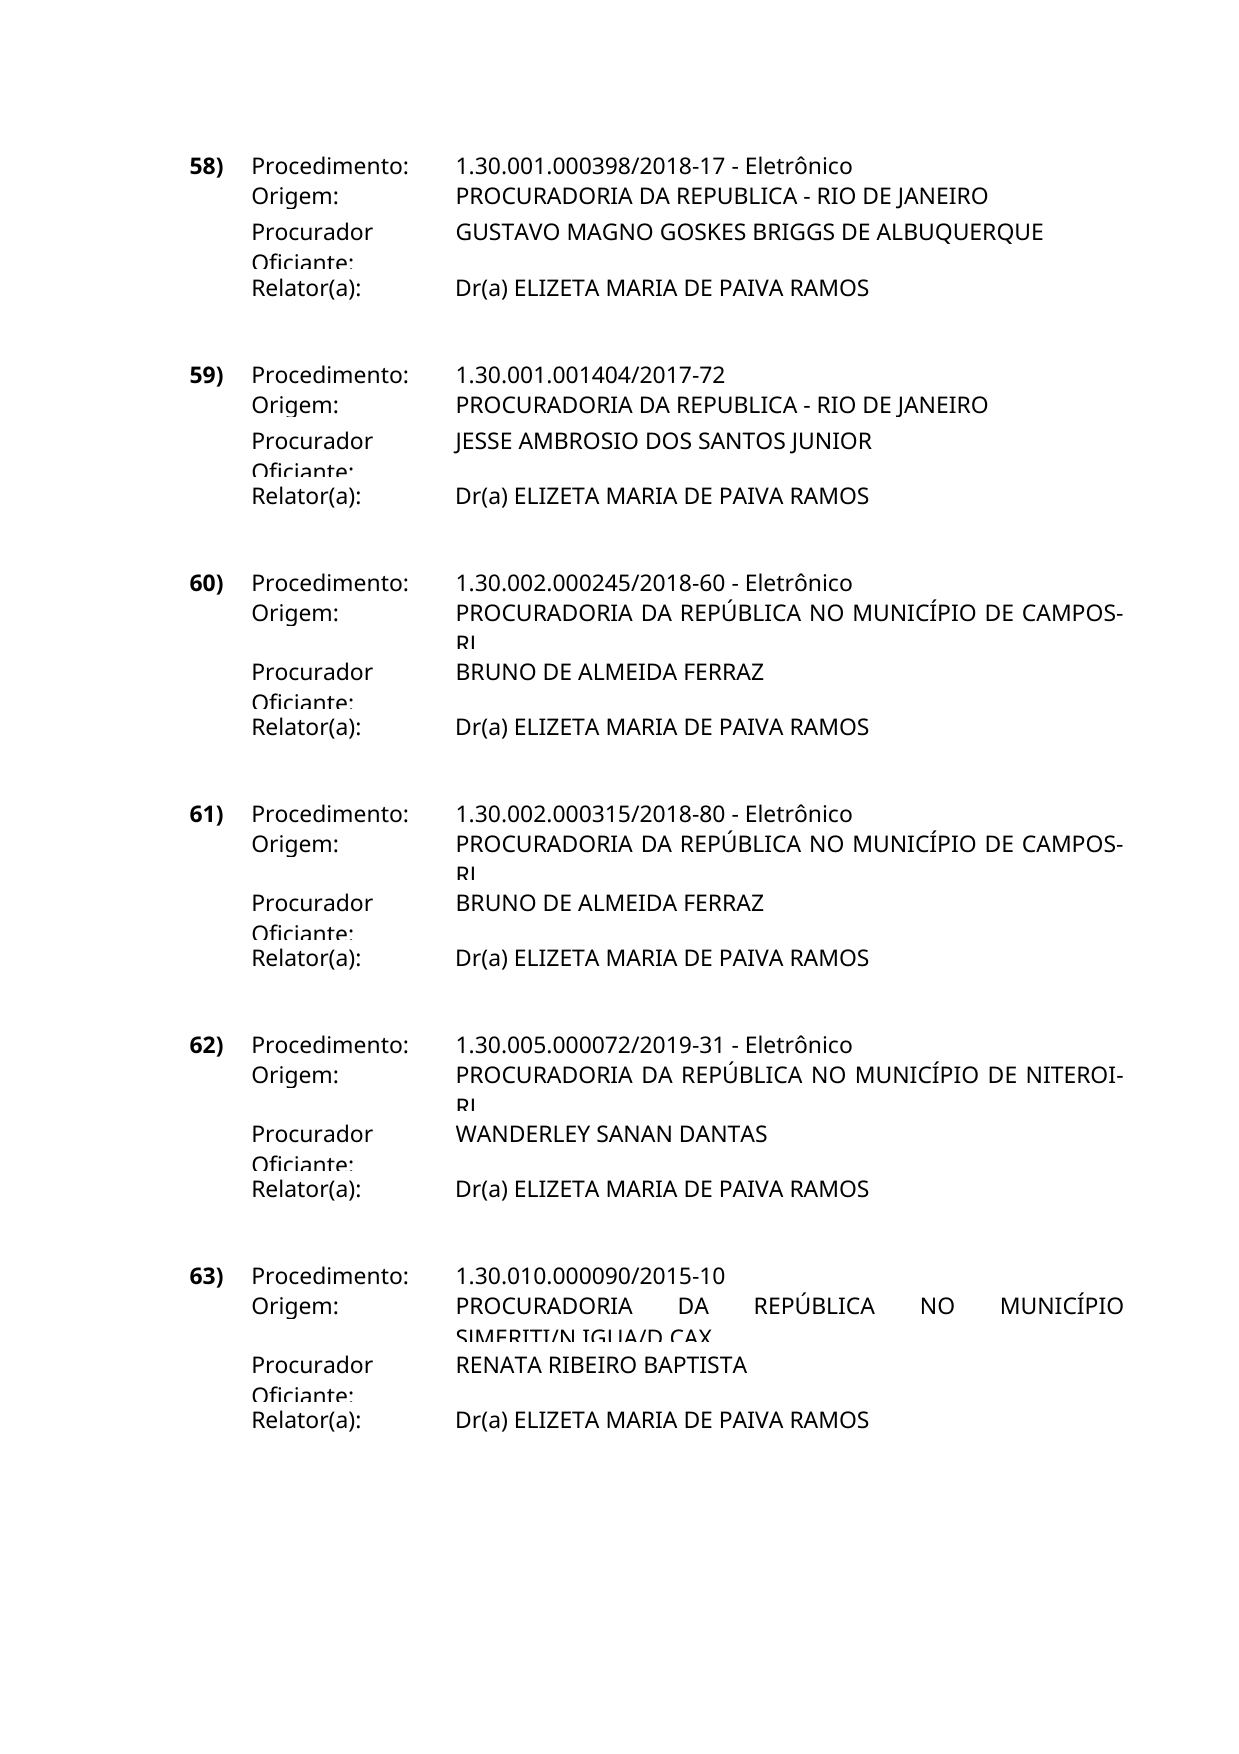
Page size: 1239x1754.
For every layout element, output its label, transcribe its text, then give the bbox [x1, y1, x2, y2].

table_cell [251, 972, 455, 1029]
table_cell [0, 648, 189, 656]
table_cell Procurador Oficiante: [251, 1118, 455, 1170]
table_cell [1125, 942, 1239, 972]
table_cell [0, 567, 189, 596]
table_cell 62) [189, 1029, 251, 1058]
table_cell [1125, 180, 1239, 208]
table_cell [189, 741, 251, 798]
table_cell 1.30.010.000090/2015-10 [455, 1260, 1124, 1289]
table_header Dr(a) ELIZETA MARIA DE PAIVA RAMOS [455, 272, 1122, 300]
table_cell [455, 972, 1124, 1029]
table_cell [455, 209, 1124, 216]
table_cell [455, 1203, 1124, 1260]
table_header [251, 0, 455, 150]
table_cell [455, 417, 1124, 424]
table_cell Procedimento: [251, 567, 455, 596]
table_cell [1125, 1203, 1239, 1260]
table_cell [189, 1290, 251, 1319]
table_cell [0, 656, 189, 707]
table_cell [189, 626, 251, 648]
table_cell [189, 656, 251, 707]
table_cell [1125, 417, 1239, 424]
table_cell [1125, 389, 1239, 417]
table_cell [0, 1029, 189, 1058]
table_cell [251, 510, 455, 567]
table_cell [189, 972, 251, 1029]
table_header Relator(a): [251, 942, 455, 971]
table_cell Origem: [251, 828, 455, 857]
table_cell [1125, 711, 1239, 741]
table_cell Procedimento: [251, 798, 455, 827]
table_cell PROCURADORIA DA REPÚBLICA NO MUNICÍPIO SJMERITI/N.IGUA/D.CAX [455, 1290, 1124, 1341]
table_cell [1125, 626, 1239, 648]
table_cell [0, 425, 189, 476]
table_cell Procurador Oficiante: [251, 216, 455, 268]
table_header [189, 0, 251, 150]
table_cell [1125, 1173, 1239, 1203]
table_cell [0, 857, 189, 879]
table_cell [189, 1173, 251, 1203]
table_cell [189, 828, 251, 857]
table_cell [189, 1203, 251, 1260]
table_cell [1125, 1404, 1239, 1434]
table_cell [1125, 1290, 1239, 1319]
table_cell 63) [189, 1260, 251, 1289]
table_cell [1125, 150, 1239, 178]
table_cell Procedimento: [251, 359, 455, 387]
table_cell [455, 741, 1124, 798]
table_cell [0, 359, 189, 387]
table_cell [1125, 1349, 1239, 1400]
table_cell [0, 150, 189, 178]
table_cell [1125, 302, 1239, 358]
table_cell Procurador Oficiante: [251, 425, 455, 477]
table_cell [0, 828, 189, 857]
table_cell [0, 1341, 189, 1349]
table_cell PROCURADORIA DA REPÚBLICA NO MUNICÍPIO DE NITEROI-RJ [455, 1059, 1124, 1110]
table_cell [189, 879, 251, 887]
table_cell [0, 272, 189, 302]
table_cell 1.30.005.000072/2019-31 - Eletrônico [455, 1029, 1124, 1058]
table_header [1125, 0, 1239, 150]
table_cell [189, 209, 251, 216]
table_cell [0, 597, 189, 626]
table_cell BRUNO DE ALMEIDA FERRAZ [455, 656, 1124, 707]
table_header Relator(a): [251, 480, 455, 509]
table_cell [189, 425, 251, 476]
table_cell [0, 216, 189, 267]
table_cell 61) [189, 798, 251, 827]
table_cell [251, 1088, 455, 1110]
table_cell [189, 510, 251, 567]
table_cell [0, 302, 189, 358]
table_cell [0, 417, 189, 424]
table_cell [0, 798, 189, 827]
table_cell [0, 1404, 189, 1434]
table_header Relator(a): [251, 1173, 455, 1202]
table_cell [1125, 1341, 1239, 1349]
table_cell [0, 879, 189, 887]
table_cell [1125, 972, 1239, 1029]
table_header Dr(a) ELIZETA MARIA DE PAIVA RAMOS [455, 480, 1122, 509]
table_cell [1125, 1118, 1239, 1169]
table_cell [0, 1319, 189, 1341]
table_cell [0, 1203, 189, 1260]
table_cell [0, 209, 189, 216]
table_cell [189, 216, 251, 267]
table_cell Origem: [251, 1290, 455, 1319]
table_cell [1125, 1088, 1239, 1110]
table_cell [455, 648, 1124, 656]
table_cell [189, 1088, 251, 1110]
table_header Dr(a) ELIZETA MARIA DE PAIVA RAMOS [455, 1173, 1122, 1202]
table_cell [0, 972, 189, 1029]
table_cell [1125, 359, 1239, 387]
table_cell [455, 1110, 1124, 1118]
table_cell GUSTAVO MAGNO GOSKES BRIGGS DE ALBUQUERQUE [455, 216, 1124, 267]
table_cell [1125, 1059, 1239, 1088]
table_cell [1125, 480, 1239, 510]
table_cell [189, 857, 251, 879]
table_cell [189, 1341, 251, 1349]
table_cell [189, 389, 251, 417]
table_cell RENATA RIBEIRO BAPTISTA [455, 1349, 1124, 1400]
table_cell [1125, 887, 1239, 938]
table_header Relator(a): [251, 711, 455, 740]
table_cell [251, 879, 455, 887]
table_header Dr(a) ELIZETA MARIA DE PAIVA RAMOS [455, 711, 1122, 740]
table_cell [1125, 1319, 1239, 1341]
table_cell [0, 1290, 189, 1319]
table_cell [189, 1349, 251, 1400]
table_cell PROCURADORIA DA REPUBLICA - RIO DE JANEIRO [455, 180, 1124, 208]
table_cell [0, 1349, 189, 1400]
table_cell [1125, 1029, 1239, 1058]
table_cell WANDERLEY SANAN DANTAS [455, 1118, 1124, 1169]
table_cell [189, 302, 251, 358]
table_cell [1125, 209, 1239, 216]
table_cell [1125, 567, 1239, 596]
table_cell [251, 857, 455, 879]
table_cell [0, 741, 189, 798]
table_cell [189, 1110, 251, 1118]
table_cell [189, 1059, 251, 1088]
table_cell [251, 302, 455, 358]
table_cell [251, 648, 455, 656]
table_cell [0, 942, 189, 972]
table_cell [1125, 741, 1239, 798]
table_header [0, 0, 189, 150]
table_cell [1125, 648, 1239, 656]
table_cell [0, 180, 189, 208]
table_cell [1125, 879, 1239, 887]
table_cell 1.30.002.000315/2018-80 - Eletrônico [455, 798, 1124, 827]
table_cell [1125, 828, 1239, 857]
table_cell [0, 887, 189, 938]
table_cell Origem: [251, 1059, 455, 1088]
table_cell [455, 302, 1124, 358]
table_cell [251, 626, 455, 648]
table_cell PROCURADORIA DA REPUBLICA - RIO DE JANEIRO [455, 389, 1124, 417]
table_cell Procedimento: [251, 1029, 455, 1058]
table_cell [189, 480, 251, 510]
table_cell [0, 480, 189, 510]
table_cell [1125, 857, 1239, 879]
table_cell Procurador Oficiante: [251, 887, 455, 939]
table_cell [189, 1118, 251, 1169]
table_cell [189, 272, 251, 302]
table_cell [455, 510, 1124, 567]
table_cell [1125, 216, 1239, 267]
table_cell JESSE AMBROSIO DOS SANTOS JUNIOR [455, 425, 1124, 476]
table_cell [189, 597, 251, 626]
table_cell 1.30.001.001404/2017-72 [455, 359, 1124, 387]
table_cell [189, 887, 251, 938]
table_cell [455, 879, 1124, 887]
table_cell [1125, 597, 1239, 626]
table_header [455, 0, 1124, 150]
table_header Dr(a) ELIZETA MARIA DE PAIVA RAMOS [455, 1404, 1122, 1433]
table_cell [189, 648, 251, 656]
table_cell Origem: [251, 597, 455, 626]
table_cell 60) [189, 567, 251, 596]
table_header Relator(a): [251, 272, 455, 300]
table_cell Procurador Oficiante: [251, 656, 455, 708]
table_cell [189, 1404, 251, 1434]
table_cell [189, 942, 251, 972]
table_cell 59) [189, 359, 251, 387]
table_cell [1125, 798, 1239, 827]
table_cell [1125, 425, 1239, 476]
table_header Dr(a) ELIZETA MARIA DE PAIVA RAMOS [455, 942, 1122, 971]
table_cell [189, 180, 251, 208]
table_cell [455, 1341, 1124, 1349]
table_cell BRUNO DE ALMEIDA FERRAZ [455, 887, 1124, 938]
table_cell [1125, 656, 1239, 707]
table_cell [1125, 1110, 1239, 1118]
table_cell [0, 1110, 189, 1118]
table_header Relator(a): [251, 1404, 455, 1433]
table_cell [0, 1173, 189, 1203]
table_cell 1.30.001.000398/2018-17 - Eletrônico [455, 150, 1124, 178]
table_cell [251, 417, 455, 424]
table_cell 1.30.002.000245/2018-60 - Eletrônico [455, 567, 1124, 596]
table_cell Procurador Oficiante: [251, 1349, 455, 1401]
table_cell [189, 1319, 251, 1341]
table_cell [0, 1260, 189, 1289]
table_cell [251, 1203, 455, 1260]
table_cell Procedimento: [251, 1260, 455, 1289]
table_cell [0, 1059, 189, 1088]
table_cell [189, 417, 251, 424]
table_cell [0, 1118, 189, 1169]
table_cell Procedimento: [251, 150, 455, 178]
table_cell [1125, 1260, 1239, 1289]
table_cell [251, 1341, 455, 1349]
table_cell Origem: [251, 389, 455, 417]
table_cell [0, 510, 189, 567]
table_cell [251, 209, 455, 216]
table_cell Origem: [251, 180, 455, 208]
table_cell [1125, 510, 1239, 567]
table_cell PROCURADORIA DA REPÚBLICA NO MUNICÍPIO DE CAMPOS-RJ [455, 828, 1124, 879]
table_cell 58) [189, 150, 251, 178]
table_cell [251, 741, 455, 798]
table_cell [251, 1110, 455, 1118]
table_cell [0, 1088, 189, 1110]
table_cell PROCURADORIA DA REPÚBLICA NO MUNICÍPIO DE CAMPOS-RJ [455, 597, 1124, 648]
table_cell [189, 711, 251, 741]
table_cell [251, 1319, 455, 1341]
table_cell [0, 389, 189, 417]
table_cell [0, 626, 189, 648]
table_cell [1125, 272, 1239, 302]
table_cell [0, 711, 189, 741]
